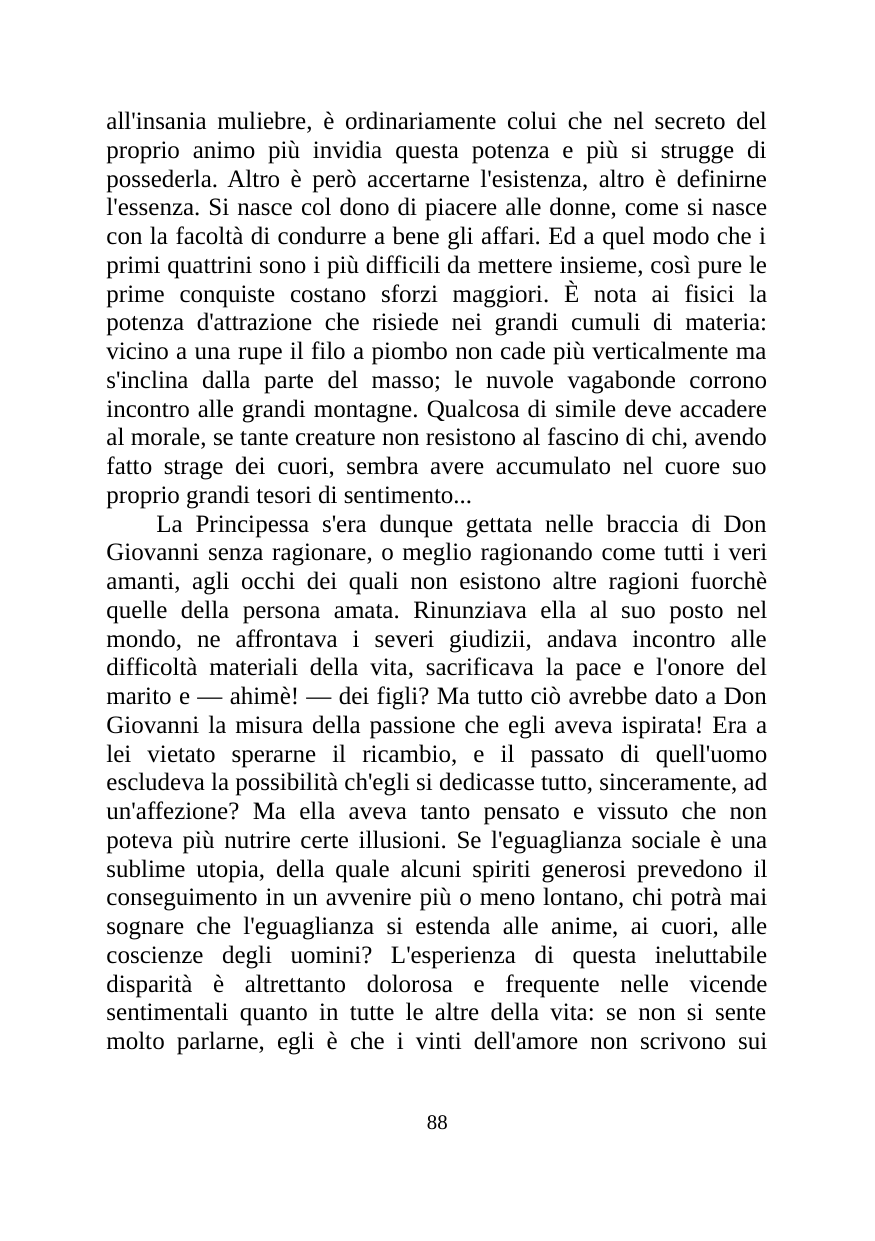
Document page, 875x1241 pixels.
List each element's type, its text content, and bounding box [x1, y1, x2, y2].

text La Principessa s'era dunque gettata nelle braccia di Don Giovanni senza ragionare, o meglio ragionando come tutti i veri amanti, agli occhi dei quali non esistono altre ragioni fuorchè quelle della persona amata. Rinunziava ella al suo posto nel mondo, ne affrontava i severi giudizii, andava incontro alle difficoltà materiali della vita, sacrificava la pace e l'onore del marito e ― ahimè! ― dei figli? Ma tutto ciò avrebbe dato a Don Giovanni la misura della passione che egli aveva ispirata! Era a lei vietato sperarne il ricambio, e il passato di quell'uomo escludeva la possibilità ch'egli si dedicasse tutto, sinceramente, ad un'affezione? Ma ella aveva tanto pensato e vissuto che non poteva più nutrire certe illusioni. Se l'eguaglianza sociale è una sublime utopia, della quale alcuni spiriti generosi prevedono il conseguimento in un avvenire più o meno lontano, chi potrà mai sognare che l'eguaglianza si estenda alle anime, ai cuori, alle coscienze degli uomini? L'esperienza di questa ineluttabile disparità è altrettanto dolorosa e frequente nelle vicende sentimentali quanto in tutte le altre della vita: se non si sente molto parlarne, egli è che i vinti dell'amore non scrivono sui [106, 509, 768, 1055]
text all'insania muliebre, è ordinariamente colui che nel secreto del proprio animo più invidia questa potenza e più si strugge di possederla. Altro è però accertarne l'esistenza, altro è definirne l'essenza. Si nasce col dono di piacere alle donne, come si nasce con la facoltà di condurre a bene gli affari. Ed a quel modo che i primi quattrini sono i più difficili da mettere insieme, così pure le prime conquiste costano sforzi maggiori. È nota ai fisici la potenza d'attrazione che risiede nei grandi cumuli di materia: vicino a una rupe il filo a piombo non cade più verticalmente ma s'inclina dalla parte del masso; le nuvole vagabonde corrono incontro alle grandi montagne. Qualcosa di simile deve accadere al morale, se tante creature non resistono al fascino di chi, avendo fatto strage dei cuori, sembra avere accumulato nel cuore suo proprio grandi tesori di sentimento... [106, 106, 768, 509]
